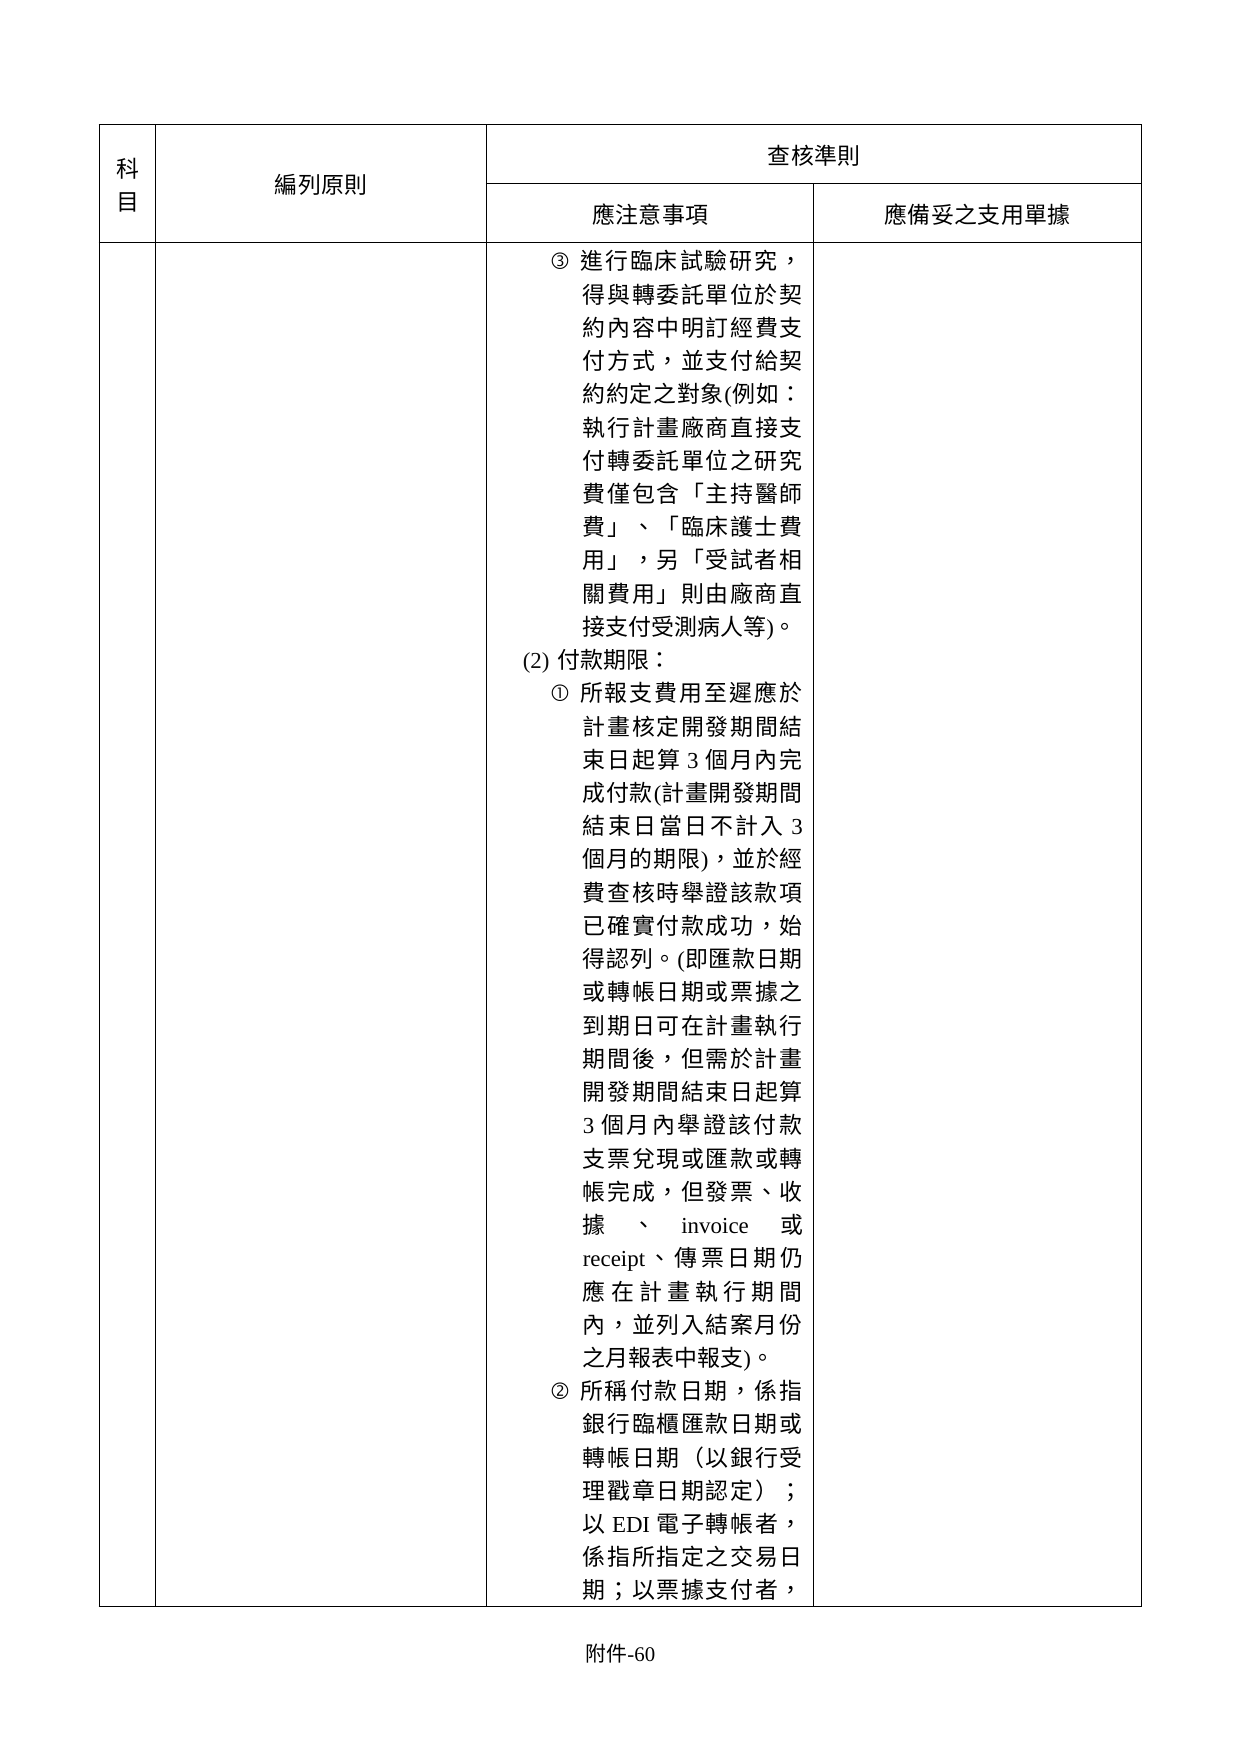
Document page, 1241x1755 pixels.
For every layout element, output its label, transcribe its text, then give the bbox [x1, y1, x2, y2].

table_header 編列原則 [156, 125, 486, 242]
table_header 科目 [100, 125, 155, 242]
table_cell  進行臨床試驗研究，得與轉委託單位於契約內容中明訂經費支付方式，並支付給契約約定之對象(例如：執行計畫廠商直接支付轉委託單位之研究費僅包含「主持醫師費」、「臨床護士費用」，另「受試者相關費用」則由廠商直接支付受測病人等)。 付款期限：  所報支費用至遲應於計畫核定開發期間結束日起算3個月內完成付款(計畫開發期間結束日當日不計入3個月的期限)，並於經費查核時舉證該款項已確實付款成功，始得認列。(即匯款日期或轉帳日期或票據之到期日可在計畫執行期間後，但需於計畫開發期間結束日起算3個月內舉證該付款支票兌現或匯款或轉帳完成，但發票、收據、invoice或receipt、傳票日期仍應在計畫執行期間內，並列入結案月份之月報表中報支)。  所稱付款日期，係指銀行臨櫃匯款日期或轉帳日期（以銀行受理戳章日期認定）；以EDI電子轉帳者，係指所指定之交易日期；以票據支付者， [487, 243, 813, 1606]
table_cell [100, 243, 155, 1606]
table_cell [814, 243, 1141, 1606]
table_cell 應注意事項 [487, 184, 813, 242]
table_header 查核準則 [487, 125, 1141, 183]
table_cell 應備妥之支用單據 [814, 184, 1141, 242]
table_cell [156, 243, 486, 1606]
